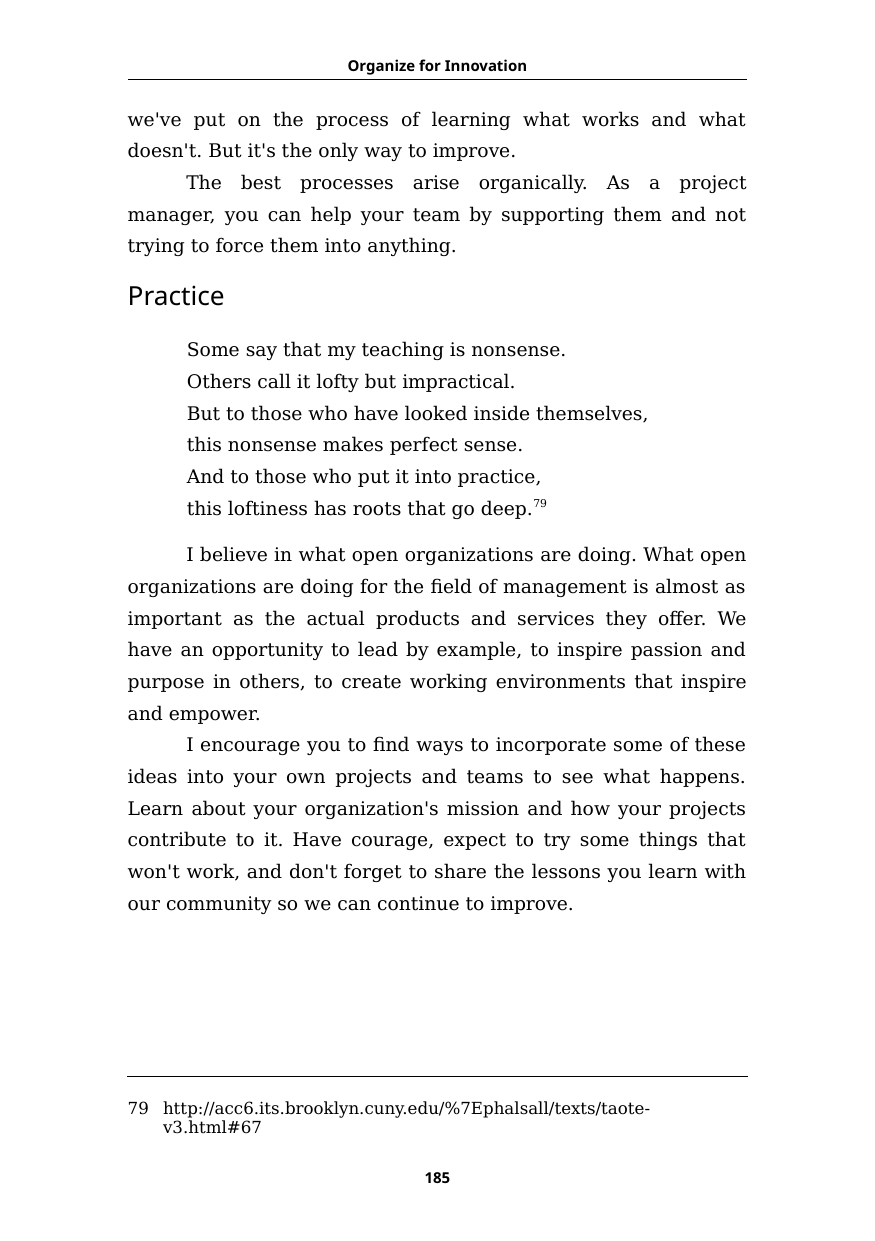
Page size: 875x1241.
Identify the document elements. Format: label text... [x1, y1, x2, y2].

text I believe in what open organizations are doing. What open organizations are doing for the field of management is almost as important as the actual products and services they offer. We have an opportunity to lead by example, to inspire passion and purpose in others, to create working environments that inspire and empower. [127, 544, 747, 725]
subtitle Practice [127, 282, 747, 312]
text http://acc6.its.brooklyn.cuny.edu/%7Ephalsall/texts/taote-v3.html#67 [127, 1099, 747, 1138]
text we've put on the process of learning what works and what doesn't. But it's the only way to improve. [127, 109, 747, 162]
text Some say that my teaching is nonsense. Others call it lofty but impractical. But to those who have looked inside themselves, this nonsense makes perfect sense. And to those who put it into practice, this loftiness has roots that go deep. [187, 339, 688, 520]
text The best processes arise organically. As a project manager, you can help your team by supporting them and not trying to force them into anything. [127, 172, 747, 257]
text I encourage you to find ways to incorporate some of these ideas into your own projects and teams to see what happens. Learn about your organization's mission and how your projects contribute to it. Have courage, expect to try some things that won't work, and don't forget to share the lessons you learn with our community so we can continue to improve. [127, 734, 747, 915]
